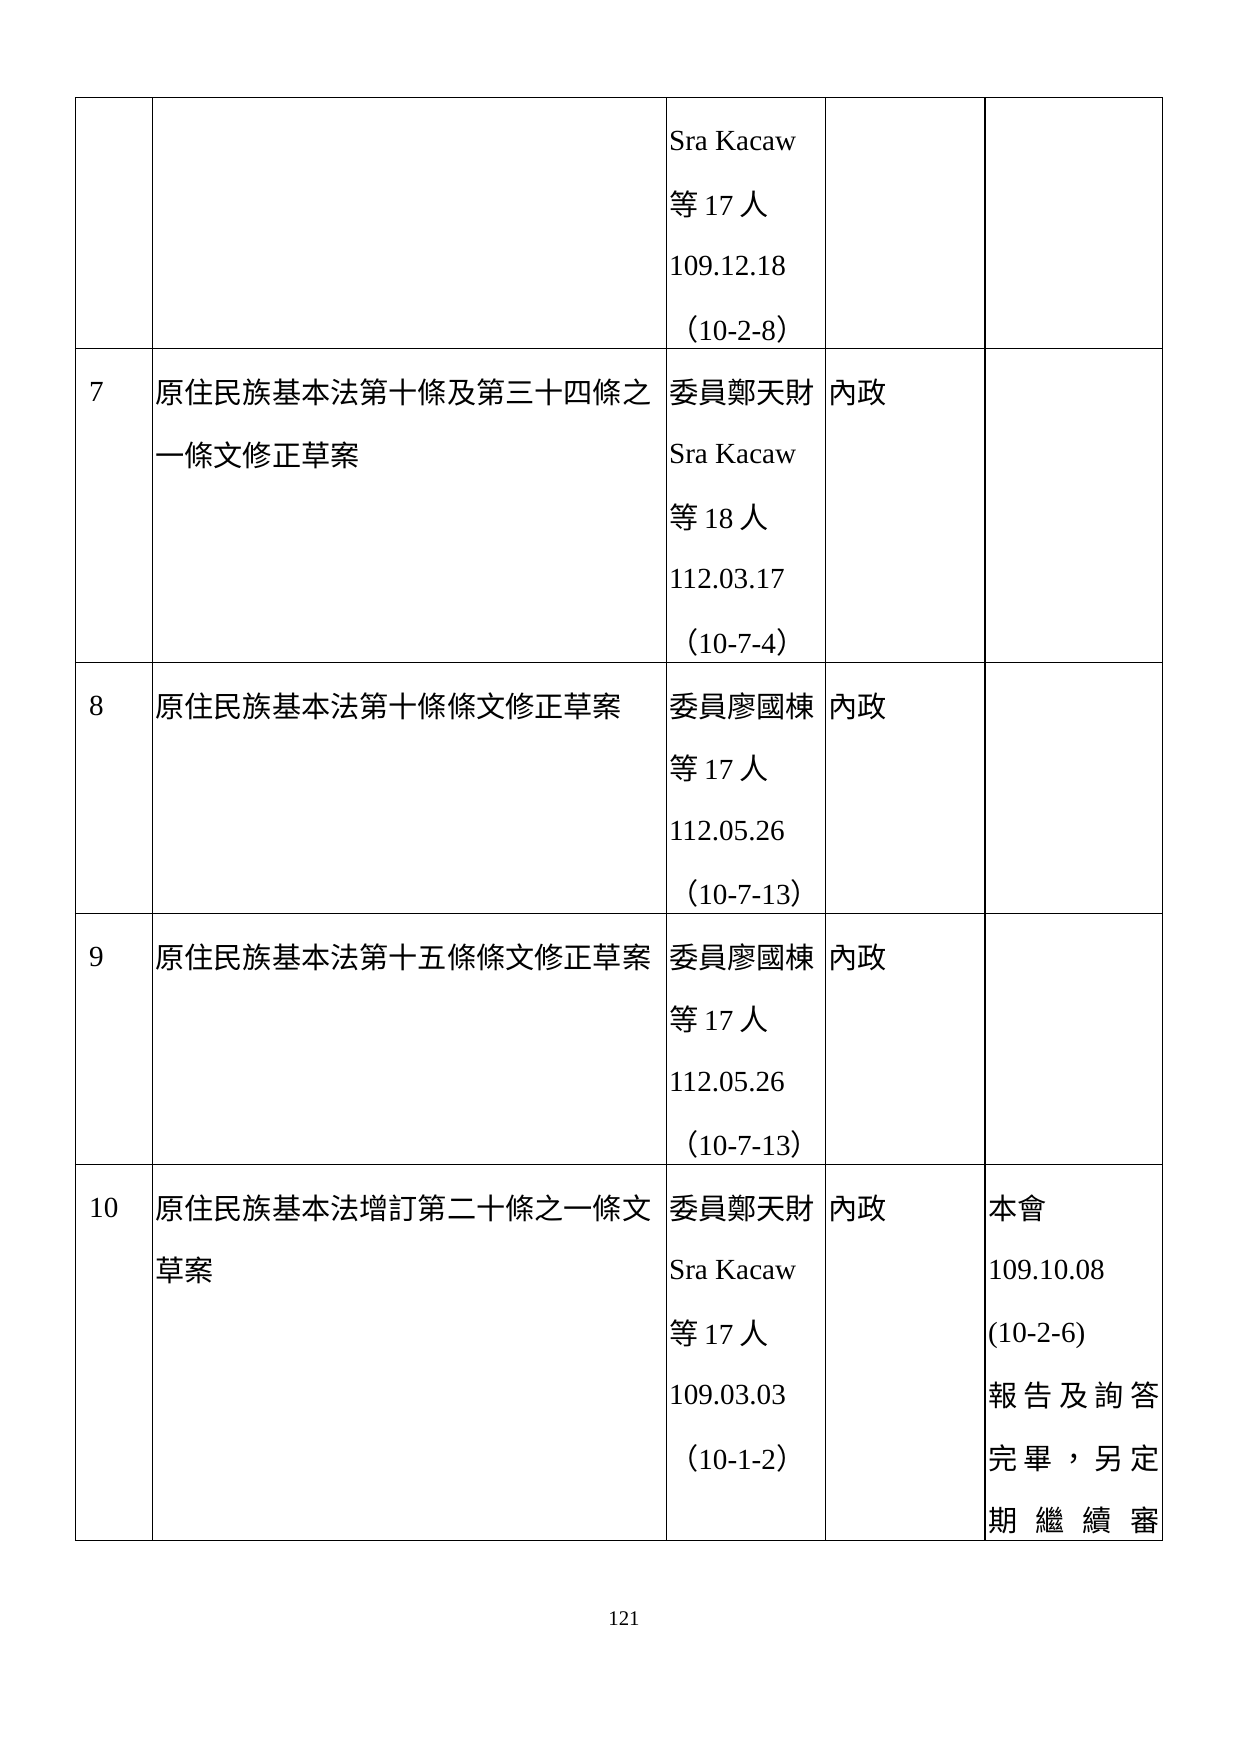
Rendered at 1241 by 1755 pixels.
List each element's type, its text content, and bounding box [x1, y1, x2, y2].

table_cell [986, 663, 1162, 913]
table_cell [986, 349, 1162, 662]
table_cell 委員鄭天財Sra Kacaw等17人 109.03.03 （10-1-2） [667, 1165, 825, 1540]
table_cell [76, 98, 152, 348]
table_cell [826, 98, 984, 348]
table_cell [76, 914, 152, 1164]
table_cell [76, 1165, 152, 1540]
table_cell 內政 [826, 1165, 984, 1540]
table_cell [76, 663, 152, 913]
table_cell 內政 [826, 914, 984, 1164]
table_cell 內政 [826, 663, 984, 913]
table_cell 原住民族基本法第十條及第三十四條之一條文修正草案 [153, 349, 666, 662]
table_cell 原住民族基本法第十五條條文修正草案 [153, 914, 666, 1164]
table_cell [986, 98, 1162, 348]
table_cell 原住民族基本法增訂第二十條之一條文草案 [153, 1165, 666, 1540]
table_cell 委員廖國棟等17人 112.05.26 （10-7-13） [667, 663, 825, 913]
table_cell 內政 [826, 349, 984, 662]
table_cell 委員鄭天財Sra Kacaw等18人 112.03.17 （10-7-4） [667, 349, 825, 662]
table_cell 本會 109.10.08 (10-2-6) 報告及詢答完畢，另定期繼續審 [986, 1165, 1162, 1540]
table_cell 委員廖國棟等17人 112.05.26 （10-7-13） [667, 914, 825, 1164]
table_cell [986, 914, 1162, 1164]
table_cell Sra Kacaw等17人 109.12.18 （10-2-8） [667, 98, 825, 348]
table_cell [153, 98, 666, 348]
table_cell [76, 349, 152, 662]
table_cell 原住民族基本法第十條條文修正草案 [153, 663, 666, 913]
